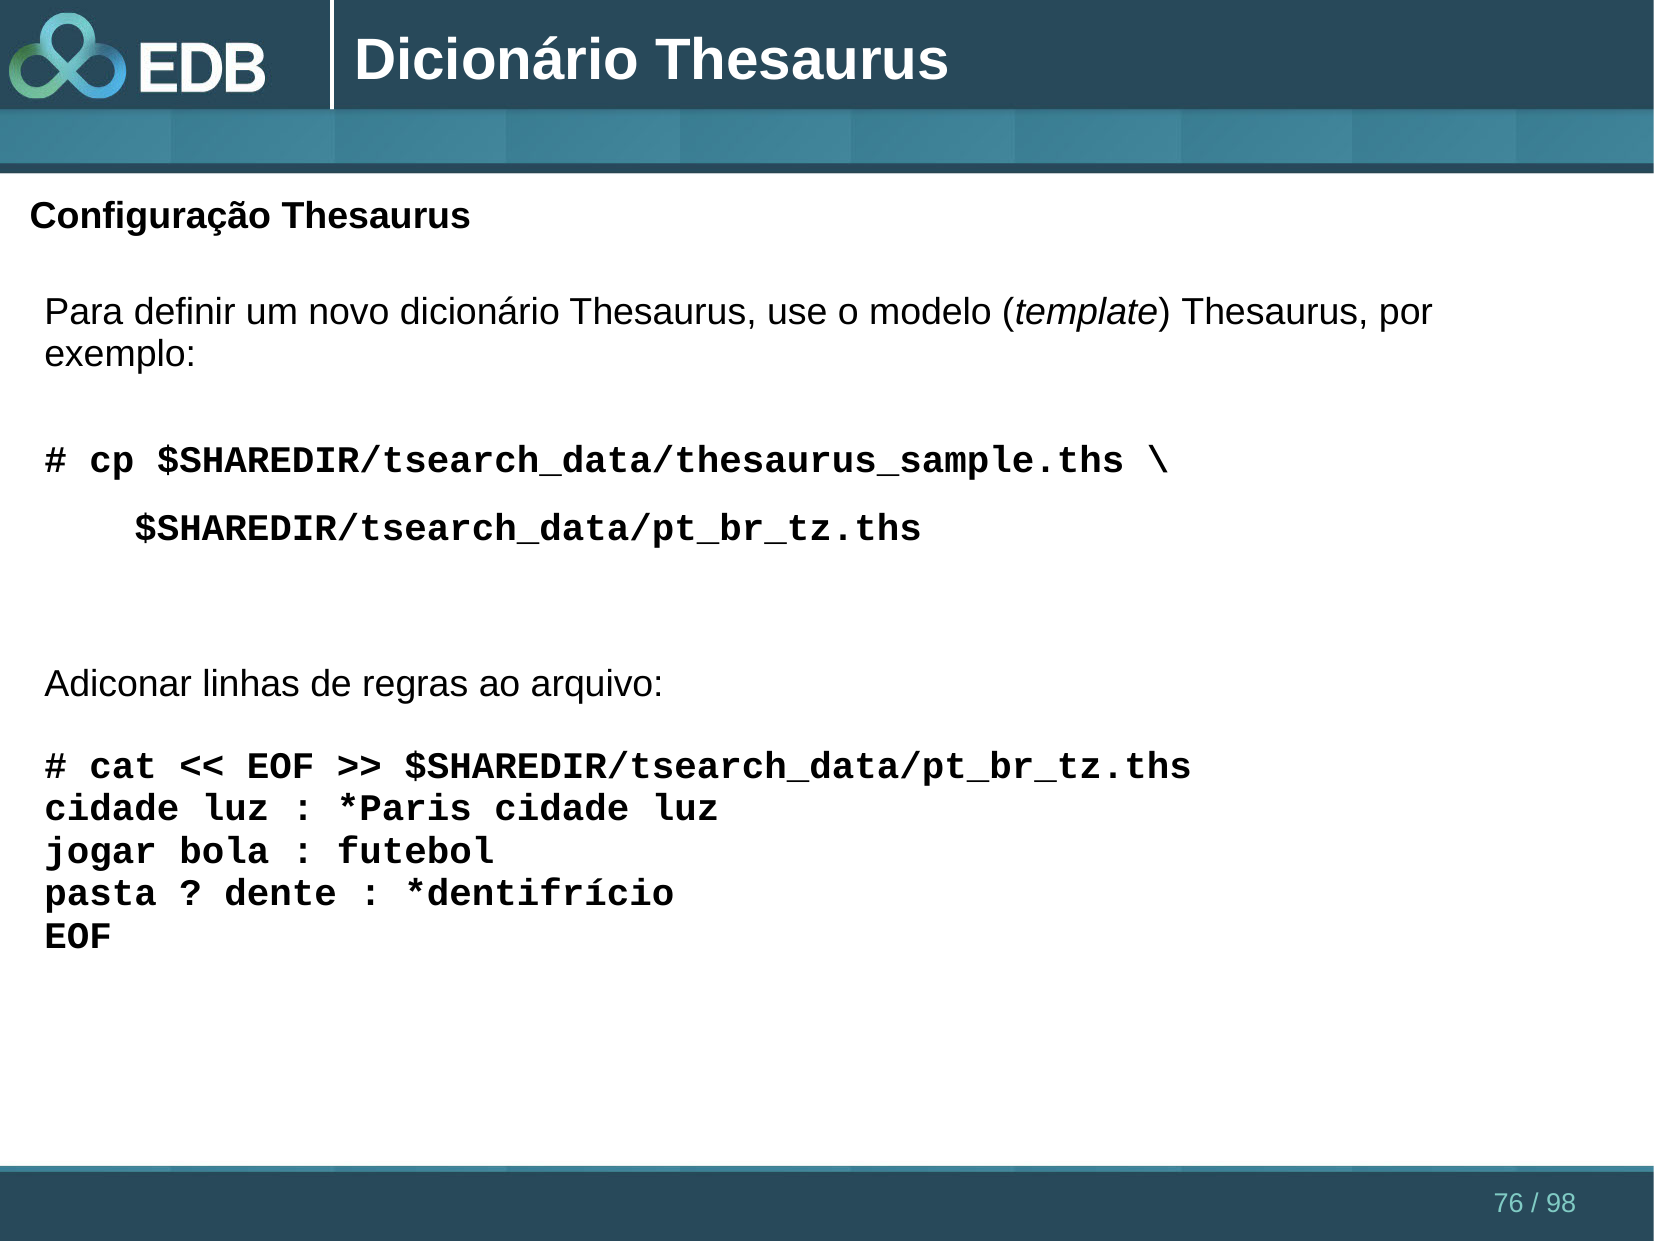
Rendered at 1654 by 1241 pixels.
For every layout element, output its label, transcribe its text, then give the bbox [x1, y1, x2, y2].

text_box Para definir um novo dicionário Thesaurus, use o modelo (template) Thesaurus, por exemplo: # cp $SHAREDIR/tsearch_data/thesaurus_sample.ths \ $SHAREDIR/tsearch_data/pt_br_tz.ths [29, 283, 1595, 559]
text_box Adiconar linhas de regras ao arquivo: # cat << EOF >> $SHAREDIR/tsearch_data/pt_br_tz.ths cidade luz : *Paris cidade luz jogar bola : futebol pasta ? dente : *dentifrício EOF [29, 655, 1595, 981]
list Configuração Thesaurus [29, 194, 1625, 237]
title Dicionário Thesaurus [354, 0, 1625, 125]
picture [0, 0, 1654, 1241]
